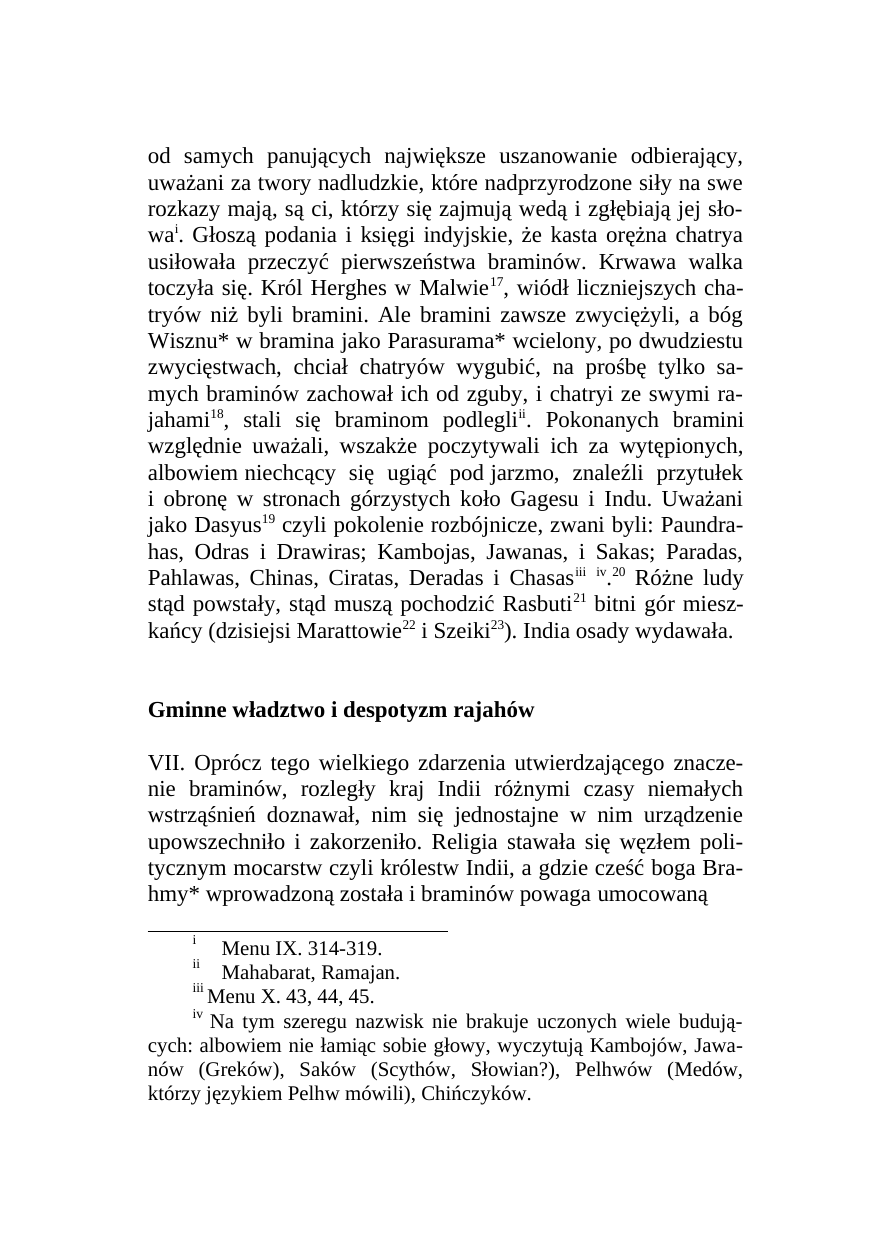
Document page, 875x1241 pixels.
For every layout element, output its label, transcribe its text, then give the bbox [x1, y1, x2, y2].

text od samych panujących największe uszanowanie odbierający, uważani za twory nadludzkie, które nadprzyrodzone siły na swe rozkazy mają, są ci, którzy się zajmują wedą i zgłębiają jej sło- wai. Głoszą podania i księgi indyjskie, że kasta orężna chatrya usiłowała przeczyć pierwszeństwa braminów. Krwawa walka toczyła się. Król Herghes w Malwie17, wiódł liczniejszych cha- tryów niż byli bramini. Ale bramini zawsze zwyciężyli, a bóg Wisznu* w bramina jako Parasurama* wcielony, po dwudziestu zwycięstwach, chciał chatryów wygubić, na prośbę tylko sa- mych braminów zachował ich od zguby, i chatryi ze swymi ra- jahami18, stali się braminom podlegliii. Pokonanych bramini względnie uważali, wszakże poczytywali ich za wytępionych, albowiem niechcący się ugiąć pod jarzmo, znaleźli przytułek i obronę w stronach górzystych koło Gagesu i Indu. Uważani jako Dasyus19 czyli pokolenie rozbójnicze, zwani byli: Paundra- has, Odras i Drawiras; Kambojas, Jawanas, i Sakas; Paradas, Pahlawas, Chinas, Ciratas, Deradas i Chasasiii iv.20 Różne ludy stąd powstały, stąd muszą pochodzić Rasbuti21 bitni gór miesz- kańcy (dzisiejsi Marattowie22 i Szeiki23). India osady wydawała. [148, 142, 744, 643]
text iv Na tym szeregu nazwisk nie brakuje uczonych wiele budują- cych: albowiem nie łamiąc sobie głowy, wyczytują Kambojów, Jawa- nów (Greków), Saków (Scythów, Słowian?), Pelhwów (Medów, którzy językiem Pelhw mówili), Chińczyków. [148, 1010, 744, 1106]
list Oprócz tego wielkiego zdarzenia utwierdzającego znacze- nie braminów, rozległy kraj Indii różnymi czasy niemałych wstrząśnień doznawał, nim się jednostajne w nim urządzenie upowszechniło i zakorzeniło. Religia stawała się węzłem poli- tycznym mocarstw czyli królestw Indii, a gdzie cześć boga Bra- hmy* wprowadzoną została i braminów powaga umocowaną [148, 749, 744, 907]
text ii Mahabarat, Ramajan. [192, 960, 868, 984]
text i Menu IX. 314-319. [192, 930, 868, 960]
text iii Menu X. 43, 44, 45. [192, 984, 868, 1008]
subtitle Gminne władztwo i despotyzm rajahów [148, 696, 868, 723]
